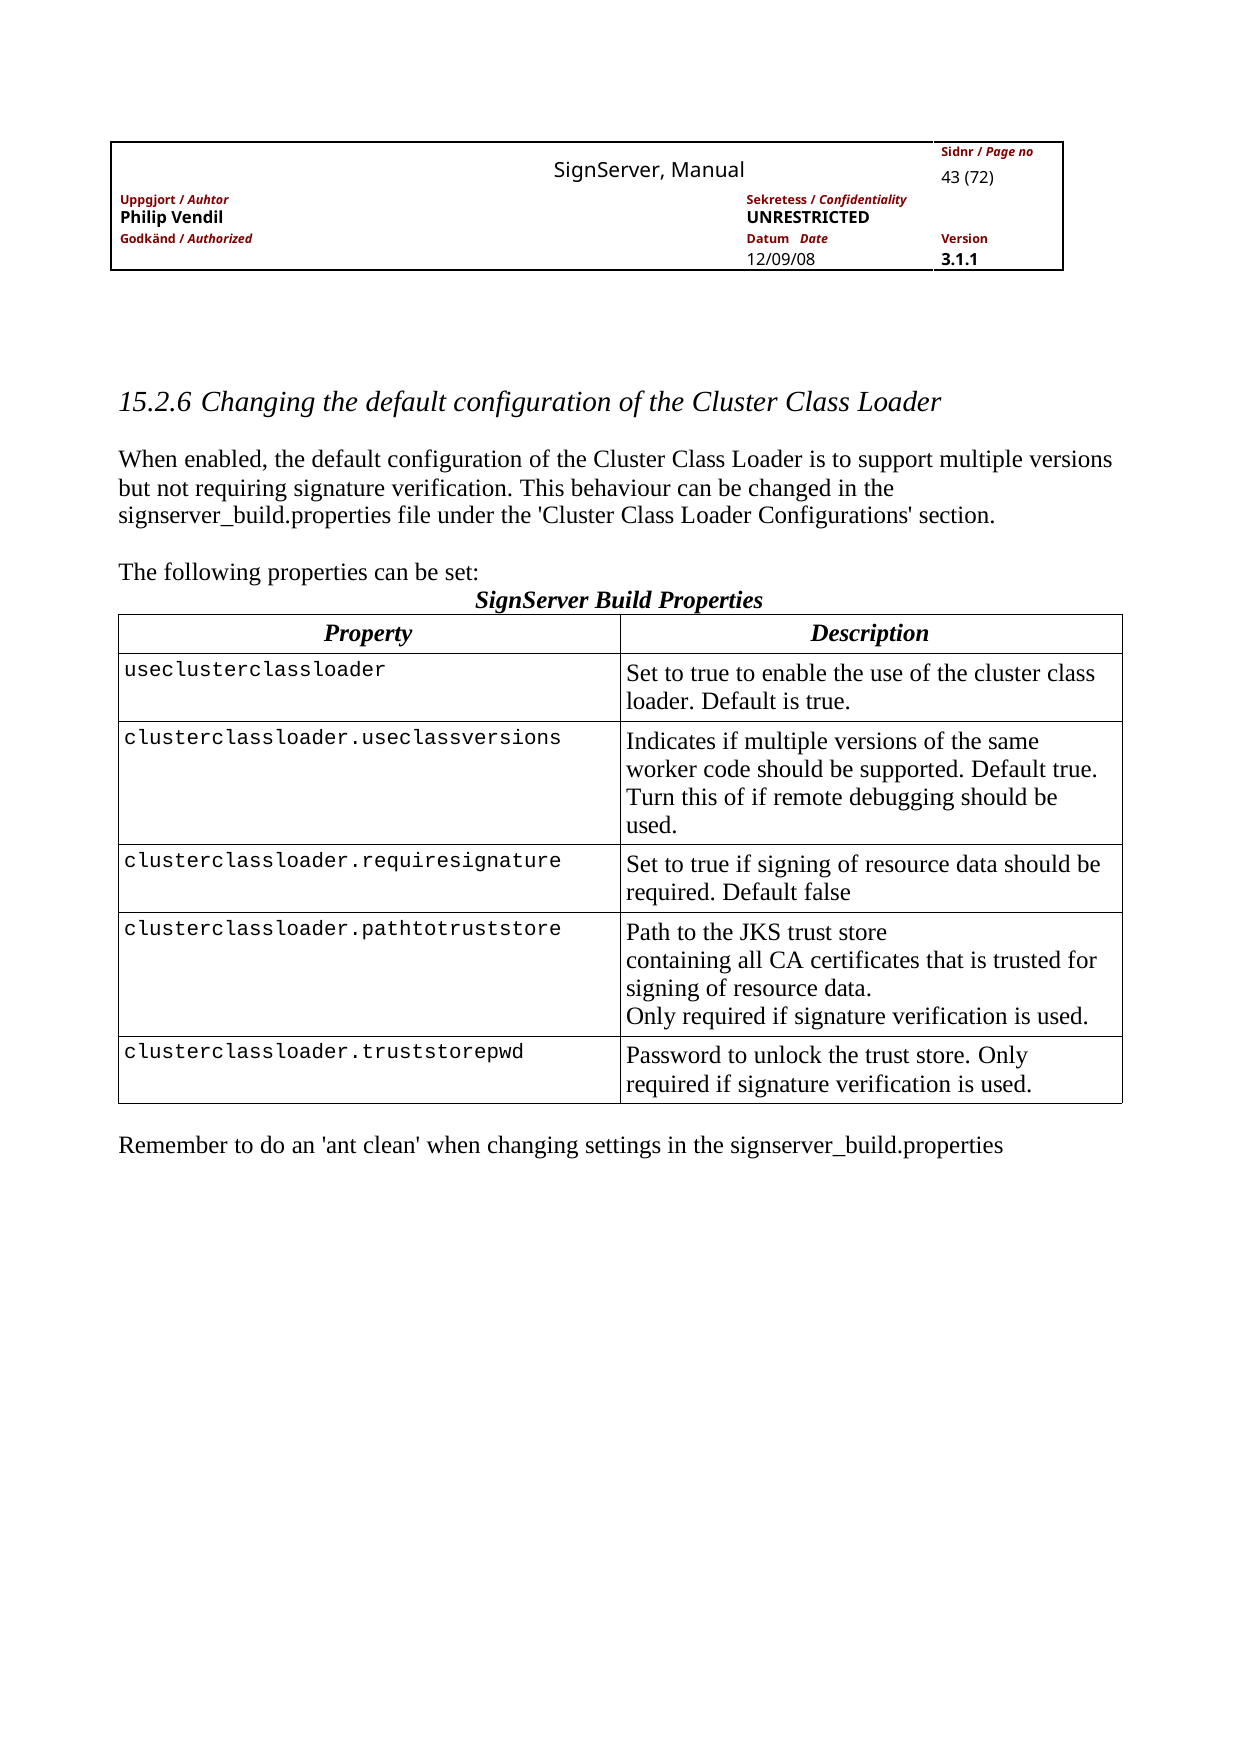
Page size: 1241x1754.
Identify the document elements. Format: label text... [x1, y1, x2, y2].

table_header Property [119, 615, 620, 653]
table_header Description [621, 615, 1122, 653]
table_cell clusterclassloader.requiresignature [119, 845, 620, 912]
table_cell clusterclassloader.pathtotruststore [119, 913, 620, 1036]
text SignServer Build Properties [118, 586, 1122, 613]
text The following properties can be set: [118, 557, 1122, 586]
subtitle Changing the default configuration of the Cluster Class Loader [118, 385, 1122, 417]
table_cell Path to the JKS trust store containing all CA certificates that is trusted for signing of resource data. Only required if signature verification is used. [621, 913, 1122, 1036]
table_cell Set to true to enable the use of the cluster class loader. Default is true. [621, 654, 1122, 721]
table_cell clusterclassloader.useclassversions [119, 722, 620, 844]
table_cell clusterclassloader.truststorepwd [119, 1037, 620, 1103]
table_cell useclusterclassloader [119, 654, 620, 721]
text Remember to do an 'ant clean' when changing settings in the signserver_build.properties [118, 1131, 1122, 1159]
table_cell Password to unlock the trust store. Only required if signature verification is used. [621, 1037, 1122, 1103]
table_cell Set to true if signing of resource data should be required. Default false [621, 845, 1122, 912]
text When enabled, the default configuration of the Cluster Class Loader is to support multiple versions but not requiring signature verification. This behaviour can be changed in the signserver_build.properties file under the 'Cluster Class Loader Configurations' section. [118, 445, 1122, 529]
table_cell Indicates if multiple versions of the same worker code should be supported. Default true. Turn this of if remote debugging should be used. [621, 722, 1122, 844]
